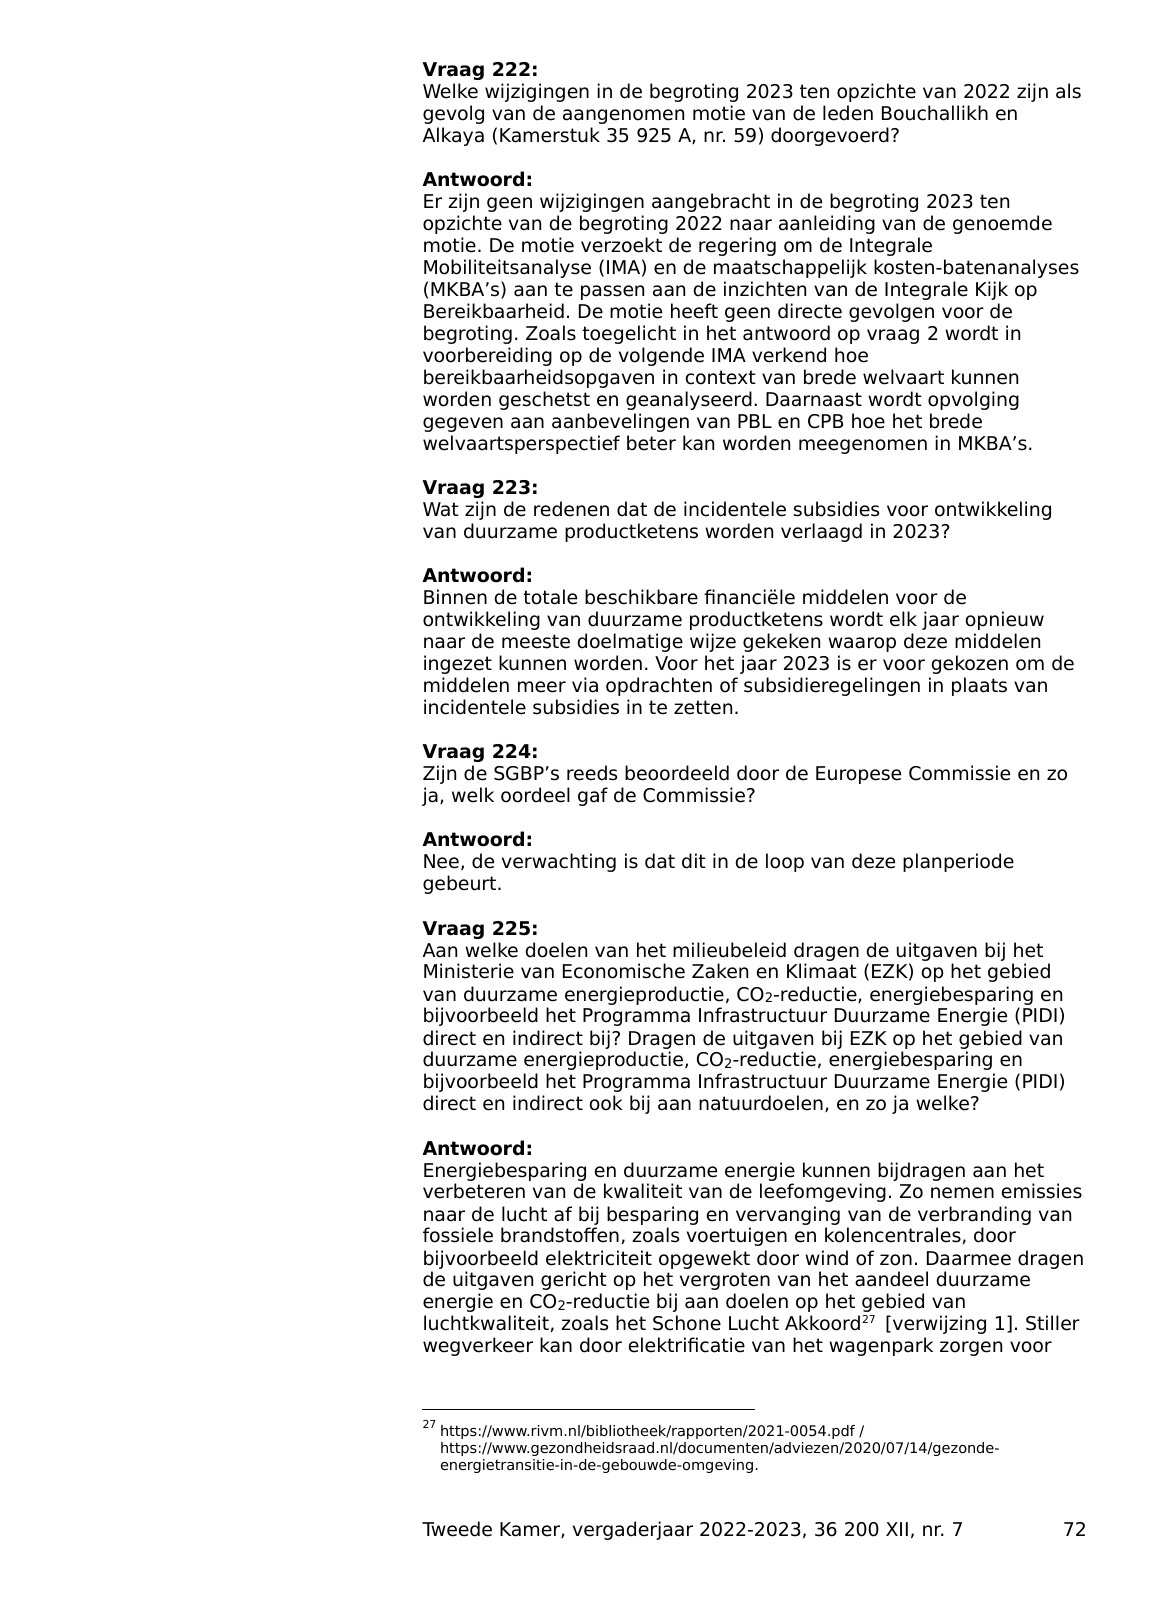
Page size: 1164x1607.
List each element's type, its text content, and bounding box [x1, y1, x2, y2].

subtitle Antwoord: [422, 829, 1087, 851]
subtitle Antwoord: [422, 1137, 1087, 1159]
text Nee, de verwachting is dat dit in de loop van deze planperiode gebeurt. [422, 851, 1087, 895]
text https://www.rivm.nl/bibliotheek/rapporten/2021-0054.pdf / https://www.gezondheidsraad.nl/documenten/adviezen/2020/07/14/gezonde-energietransitie-in-de-gebouwde-omgeving. [422, 1418, 1087, 1474]
text Wat zijn de redenen dat de incidentele subsidies voor ontwikkeling van duurzame productketens worden verlaagd in 2023? [422, 499, 1087, 543]
text Welke wijzigingen in de begroting 2023 ten opzichte van 2022 zijn als gevolg van de aangenomen motie van de leden Bouchallikh en Alkaya (Kamerstuk 35 925 A, nr. 59) doorgevoerd? [422, 81, 1087, 147]
subtitle Vraag 225: [422, 917, 1087, 939]
subtitle Vraag 224: [422, 741, 1087, 763]
subtitle Vraag 222: [422, 59, 1087, 81]
text Zijn de SGBP’s reeds beoordeeld door de Europese Commissie en zo ja, welk oordeel gaf de Commissie? [422, 763, 1087, 807]
text Er zijn geen wijzigingen aangebracht in de begroting 2023 ten opzichte van de begroting 2022 naar aanleiding van de genoemde motie. De motie verzoekt de regering om de Integrale Mobiliteitsanalyse (IMA) en de maatschappelijk kosten-batenanalyses (MKBA’s) aan te passen aan de inzichten van de Integrale Kijk op Bereikbaarheid. De motie heeft geen directe gevolgen voor de begroting. Zoals toegelicht in het antwoord op vraag 2 wordt in voorbereiding op de volgende IMA verkend hoe bereikbaarheidsopgaven in context van brede welvaart kunnen worden geschetst en geanalyseerd. Daarnaast wordt opvolging gegeven aan aanbevelingen van PBL en CPB hoe het brede welvaartsperspectief beter kan worden meegenomen in MKBA’s. [422, 191, 1087, 455]
text Energiebesparing en duurzame energie kunnen bijdragen aan het verbeteren van de kwaliteit van de leefomgeving. Zo nemen emissies naar de lucht af bij besparing en vervanging van de verbranding van fossiele brandstoffen, zoals voertuigen en kolencentrales, door bijvoorbeeld elektriciteit opgewekt door wind of zon. Daarmee dragen de uitgaven gericht op het vergroten van het aandeel duurzame energie en CO2-reductie bij aan doelen op het gebied van luchtkwaliteit, zoals het Schone Lucht Akkoord [verwijzing 1]. Stiller wegverkeer kan door elektrificatie van het wagenpark zorgen voor [422, 1159, 1087, 1357]
subtitle Antwoord: [422, 565, 1087, 587]
text Aan welke doelen van het milieubeleid dragen de uitgaven bij het Ministerie van Economische Zaken en Klimaat (EZK) op het gebied van duurzame energieproductie, CO2-reductie, energiebesparing en bijvoorbeeld het Programma Infrastructuur Duurzame Energie (PIDI) direct en indirect bij? Dragen de uitgaven bij EZK op het gebied van duurzame energieproductie, CO2-reductie, energiebesparing en bijvoorbeeld het Programma Infrastructuur Duurzame Energie (PIDI) direct en indirect ook bij aan natuurdoelen, en zo ja welke? [422, 939, 1087, 1115]
subtitle Antwoord: [422, 169, 1087, 191]
subtitle Vraag 223: [422, 477, 1087, 499]
text Binnen de totale beschikbare financiële middelen voor de ontwikkeling van duurzame productketens wordt elk jaar opnieuw naar de meeste doelmatige wijze gekeken waarop deze middelen ingezet kunnen worden. Voor het jaar 2023 is er voor gekozen om de middelen meer via opdrachten of subsidieregelingen in plaats van incidentele subsidies in te zetten. [422, 587, 1087, 719]
